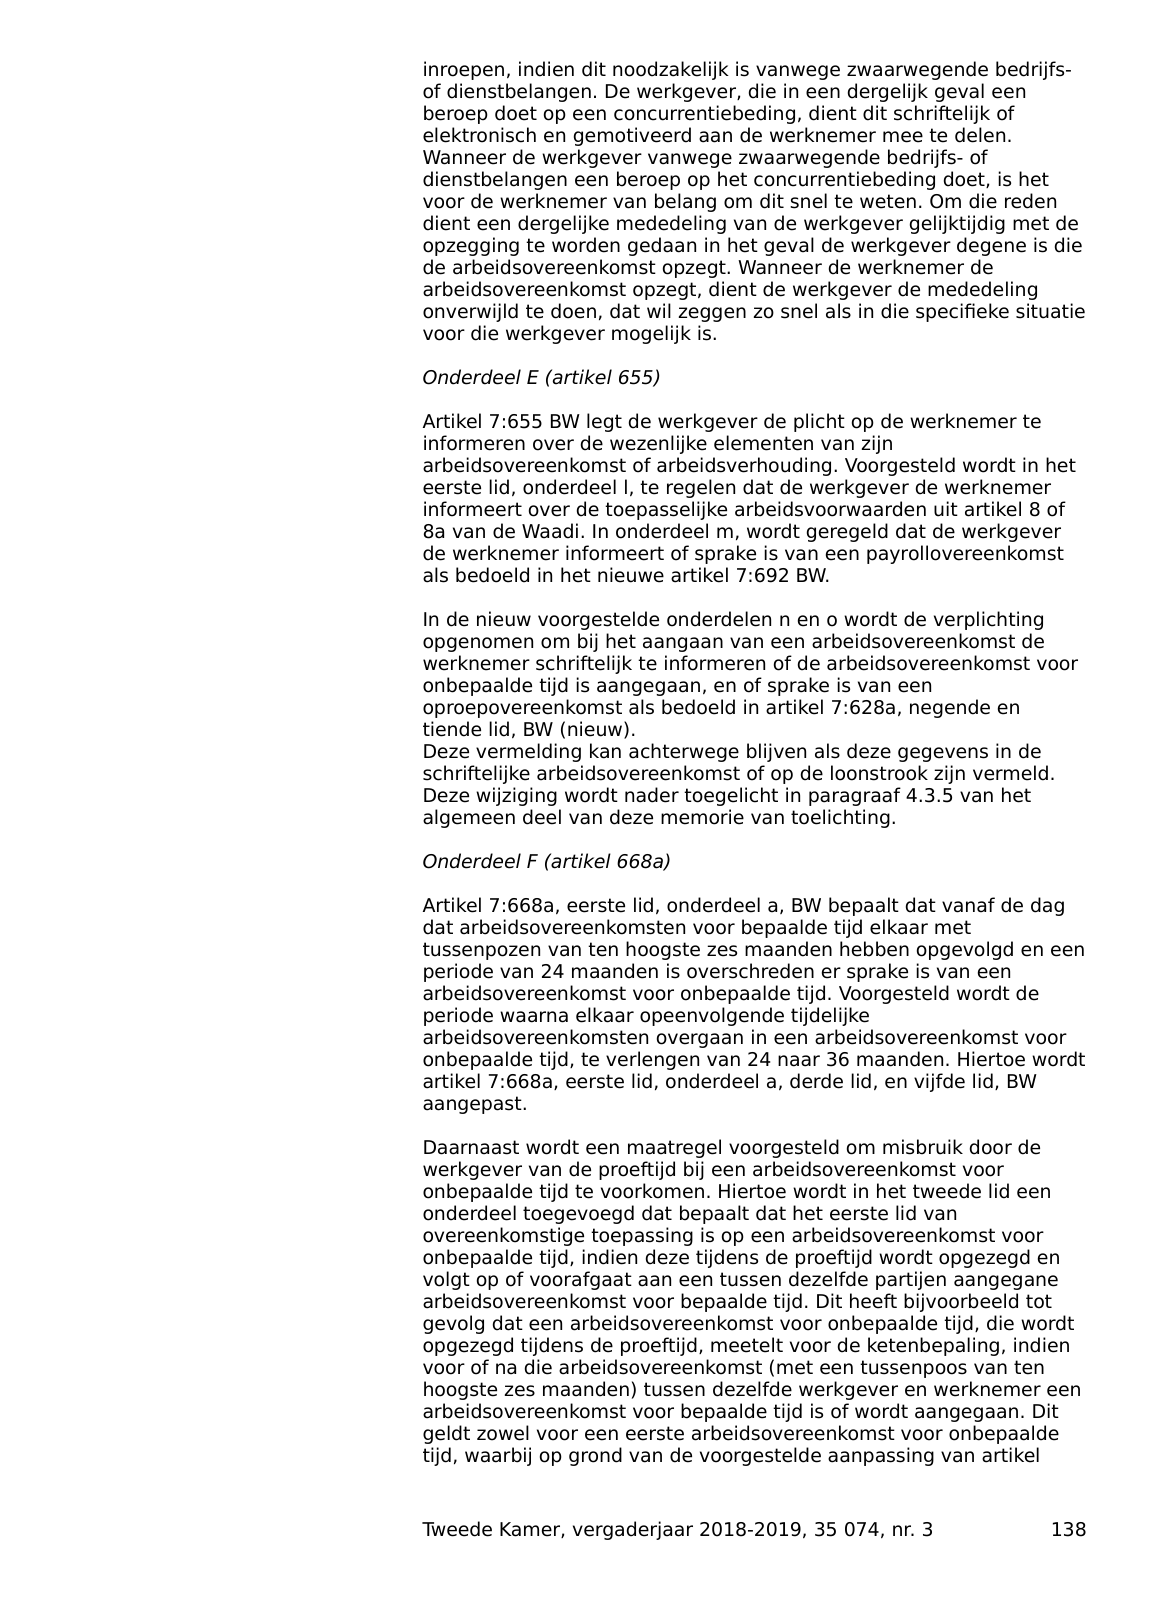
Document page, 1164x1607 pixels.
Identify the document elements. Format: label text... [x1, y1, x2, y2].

subtitle Onderdeel F (artikel 668a) [422, 851, 1087, 873]
subtitle Onderdeel E (artikel 655) [422, 367, 1087, 389]
text Artikel 7:655 BW legt de werkgever de plicht op de werknemer te informeren over de wezenlijke elementen van zijn arbeidsovereenkomst of arbeidsverhouding. Voorgesteld wordt in het eerste lid, onderdeel l, te regelen dat de werkgever de werknemer informeert over de toepasselijke arbeidsvoorwaarden uit artikel 8 of 8a van de Waadi. In onderdeel m, wordt geregeld dat de werkgever de werknemer informeert of sprake is van een payrollovereenkomst als bedoeld in het nieuwe artikel 7:692 BW. [422, 411, 1087, 587]
text Deze vermelding kan achterwege blijven als deze gegevens in de schriftelijke arbeidsovereenkomst of op de loonstrook zijn vermeld. Deze wijziging wordt nader toegelicht in paragraaf 4.3.5 van het algemeen deel van deze memorie van toelichting. [422, 741, 1087, 829]
text Artikel 7:668a, eerste lid, onderdeel a, BW bepaalt dat vanaf de dag dat arbeidsovereenkomsten voor bepaalde tijd elkaar met tussenpozen van ten hoogste zes maanden hebben opgevolgd en een periode van 24 maanden is overschreden er sprake is van een arbeidsovereenkomst voor onbepaalde tijd. Voorgesteld wordt de periode waarna elkaar opeenvolgende tijdelijke arbeidsovereenkomsten overgaan in een arbeidsovereenkomst voor onbepaalde tijd, te verlengen van 24 naar 36 maanden. Hiertoe wordt artikel 7:668a, eerste lid, onderdeel a, derde lid, en vijfde lid, BW aangepast. [422, 895, 1087, 1115]
text inroepen, indien dit noodzakelijk is vanwege zwaarwegende bedrijfs- of dienstbelangen. De werkgever, die in een dergelijk geval een beroep doet op een concurrentiebeding, dient dit schriftelijk of elektronisch en gemotiveerd aan de werknemer mee te delen. Wanneer de werkgever vanwege zwaarwegende bedrijfs- of dienstbelangen een beroep op het concurrentiebeding doet, is het voor de werknemer van belang om dit snel te weten. Om die reden dient een dergelijke mededeling van de werkgever gelijktijdig met de opzegging te worden gedaan in het geval de werkgever degene is die de arbeidsovereenkomst opzegt. Wanneer de werknemer de arbeidsovereenkomst opzegt, dient de werkgever de mededeling onverwijld te doen, dat wil zeggen zo snel als in die specifieke situatie voor die werkgever mogelijk is. [422, 59, 1087, 345]
text In de nieuw voorgestelde onderdelen n en o wordt de verplichting opgenomen om bij het aangaan van een arbeidsovereenkomst de werknemer schriftelijk te informeren of de arbeidsovereenkomst voor onbepaalde tijd is aangegaan, en of sprake is van een oproepovereenkomst als bedoeld in artikel 7:628a, negende en tiende lid, BW (nieuw). [422, 609, 1087, 741]
text Daarnaast wordt een maatregel voorgesteld om misbruik door de werkgever van de proeftijd bij een arbeidsovereenkomst voor onbepaalde tijd te voorkomen. Hiertoe wordt in het tweede lid een onderdeel toegevoegd dat bepaalt dat het eerste lid van overeenkomstige toepassing is op een arbeidsovereenkomst voor onbepaalde tijd, indien deze tijdens de proeftijd wordt opgezegd en volgt op of voorafgaat aan een tussen dezelfde partijen aangegane arbeidsovereenkomst voor bepaalde tijd. Dit heeft bijvoorbeeld tot gevolg dat een arbeidsovereenkomst voor onbepaalde tijd, die wordt opgezegd tijdens de proeftijd, meetelt voor de ketenbepaling, indien voor of na die arbeidsovereenkomst (met een tussenpoos van ten hoogste zes maanden) tussen dezelfde werkgever en werknemer een arbeidsovereenkomst voor bepaalde tijd is of wordt aangegaan. Dit geldt zowel voor een eerste arbeidsovereenkomst voor onbepaalde tijd, waarbij op grond van de voorgestelde aanpassing van artikel [422, 1137, 1087, 1467]
